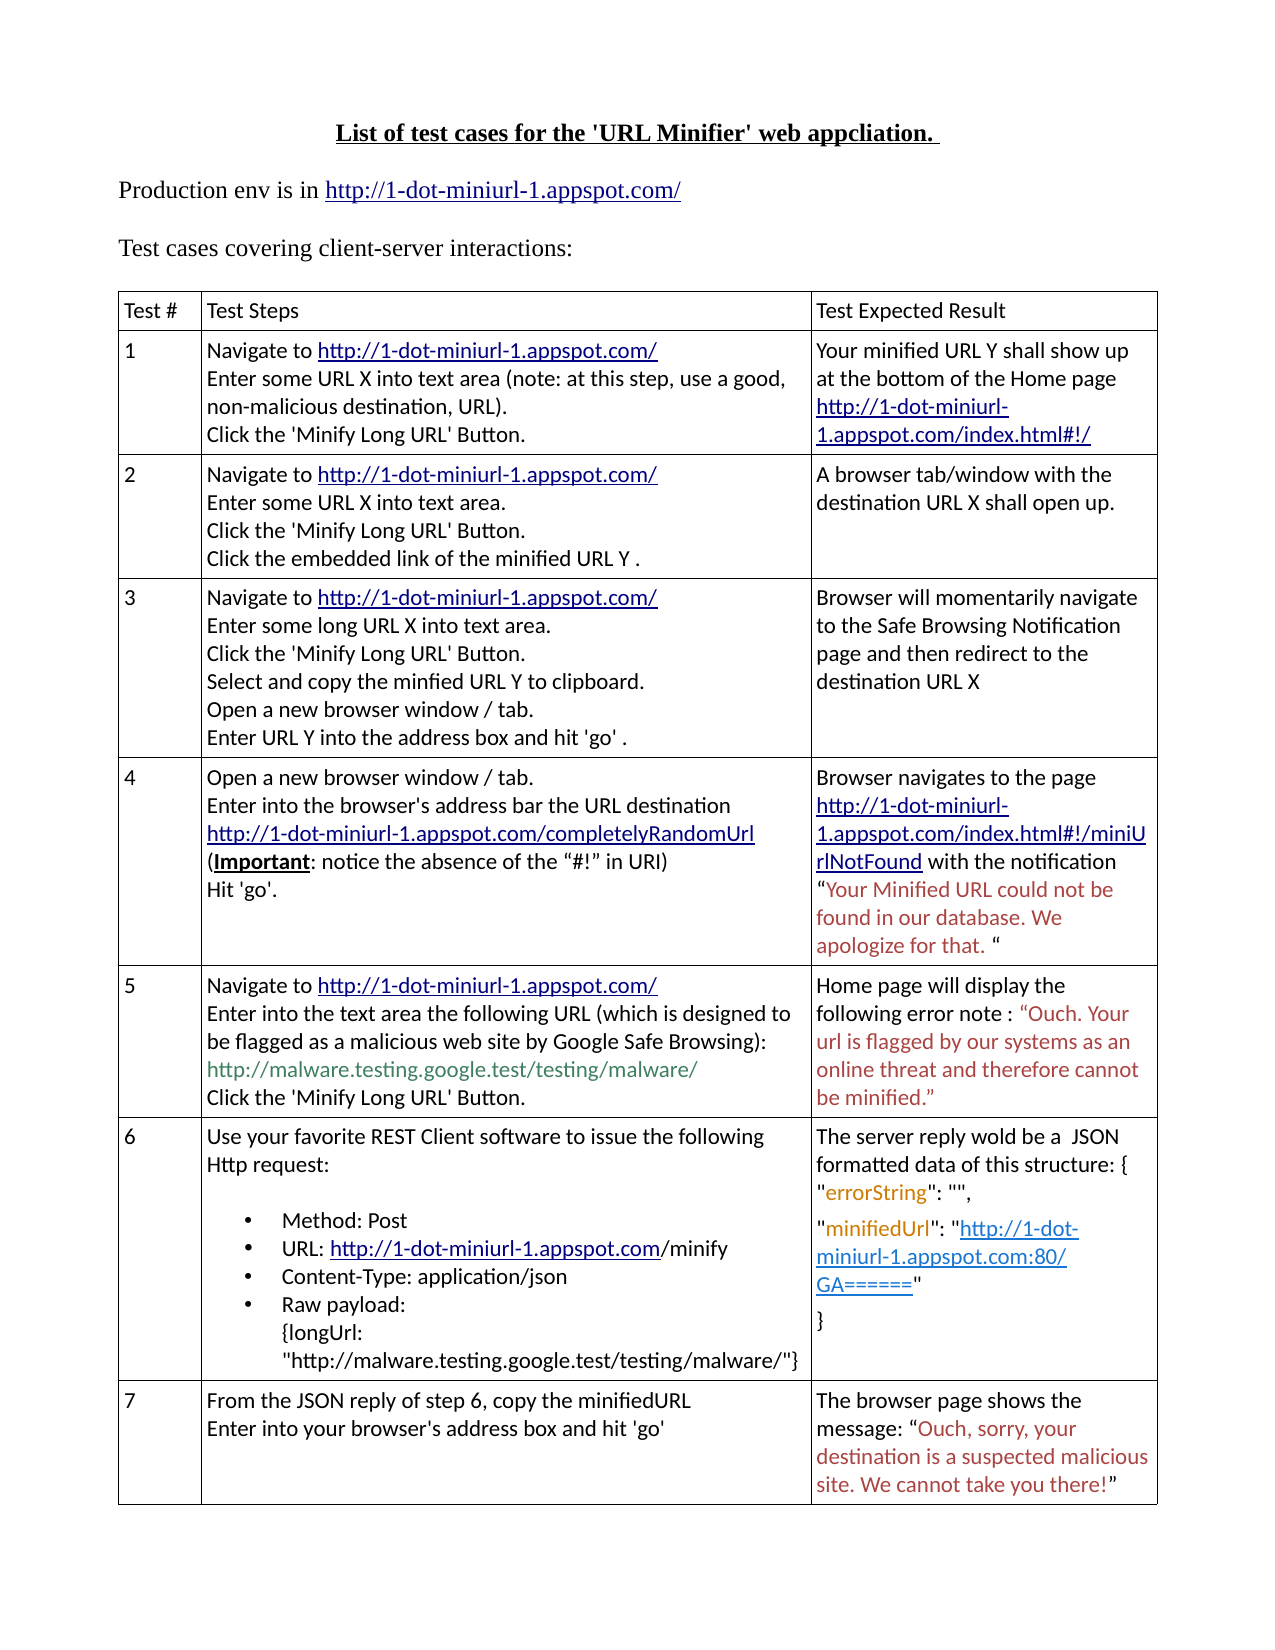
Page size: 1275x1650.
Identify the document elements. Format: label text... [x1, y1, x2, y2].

text Production env is in http://1-dot-miniurl-1.appspot.com/ [118, 176, 1157, 204]
table_cell 7 [119, 1381, 201, 1504]
table_cell 3 [119, 579, 201, 757]
table_cell Navigate to http://1-dot-miniurl-1.appspot.com/ Enter some long URL X into text area. Click the 'Minify Long URL' Button. Select and copy the minfied URL Y to clipboard. Open a new browser window / tab. Enter URL Y into the address box and hit 'go' . [202, 579, 811, 757]
table_cell Your minified URL Y shall show up at the bottom of the Home page http://1-dot-miniurl-1.appspot.com/index.html#!/ [812, 331, 1157, 454]
table_cell The browser page shows the message: “Ouch, sorry, your destination is a suspected malicious site. We cannot take you there!” [812, 1381, 1157, 1504]
table_header Test # [119, 292, 201, 330]
table_cell 5 [119, 966, 201, 1117]
table_header Test Expected Result [812, 292, 1157, 330]
table_cell 1 [119, 331, 201, 454]
table_cell 6 [119, 1118, 201, 1380]
table_cell Home page will display the following error note : “Ouch. Your url is flagged by our systems as an online threat and therefore cannot be minified.” [812, 966, 1157, 1117]
table_cell Use your favorite REST Client software to issue the following Http request: Method: Post URL: http://1-dot-miniurl-1.appspot.com/minify Content-Type: application/json Raw payload: {longUrl: "http://malware.testing.google.test/testing/malware/"} [202, 1118, 811, 1380]
table_cell Navigate to http://1-dot-miniurl-1.appspot.com/ Enter some URL X into text area. Click the 'Minify Long URL' Button. Click the embedded link of the minified URL Y . [202, 455, 811, 577]
table_cell Browser navigates to the page http://1-dot-miniurl-1.appspot.com/index.html#!/miniUrlNotFound with the notification “Your Minified URL could not be found in our database. We apologize for that. “ [812, 758, 1157, 965]
table_cell A browser tab/window with the destination URL X shall open up. [812, 455, 1157, 577]
table_cell Open a new browser window / tab. Enter into the browser's address bar the URL destination http://1-dot-miniurl-1.appspot.com/completelyRandomUrl (Important: notice the absence of the “#!” in URI) Hit 'go'. [202, 758, 811, 965]
text Test cases covering client-server interactions: [118, 233, 1157, 262]
text List of test cases for the 'URL Minifier' web appcliation. [118, 118, 1157, 147]
table_cell From the JSON reply of step 6, copy the minifiedURL Enter into your browser's address box and hit 'go' [202, 1381, 811, 1504]
table_cell 2 [119, 455, 201, 577]
table_header Test Steps [202, 292, 811, 330]
table_cell The server reply wold be a JSON formatted data of this structure: { "errorString": "", "minifiedUrl": "http://1-dot-miniurl-1.appspot.com:80/GA======" } [812, 1118, 1157, 1380]
table_cell 4 [119, 758, 201, 965]
table_cell Navigate to http://1-dot-miniurl-1.appspot.com/ Enter into the text area the following URL (which is designed to be flagged as a malicious web site by Google Safe Browsing): http://malware.testing.google.test/testing/malware/ Click the 'Minify Long URL' Button. [202, 966, 811, 1117]
table_cell Navigate to http://1-dot-miniurl-1.appspot.com/ Enter some URL X into text area (note: at this step, use a good, non-malicious destination, URL). Click the 'Minify Long URL' Button. [202, 331, 811, 454]
table_cell Browser will momentarily navigate to the Safe Browsing Notification page and then redirect to the destination URL X [812, 579, 1157, 757]
